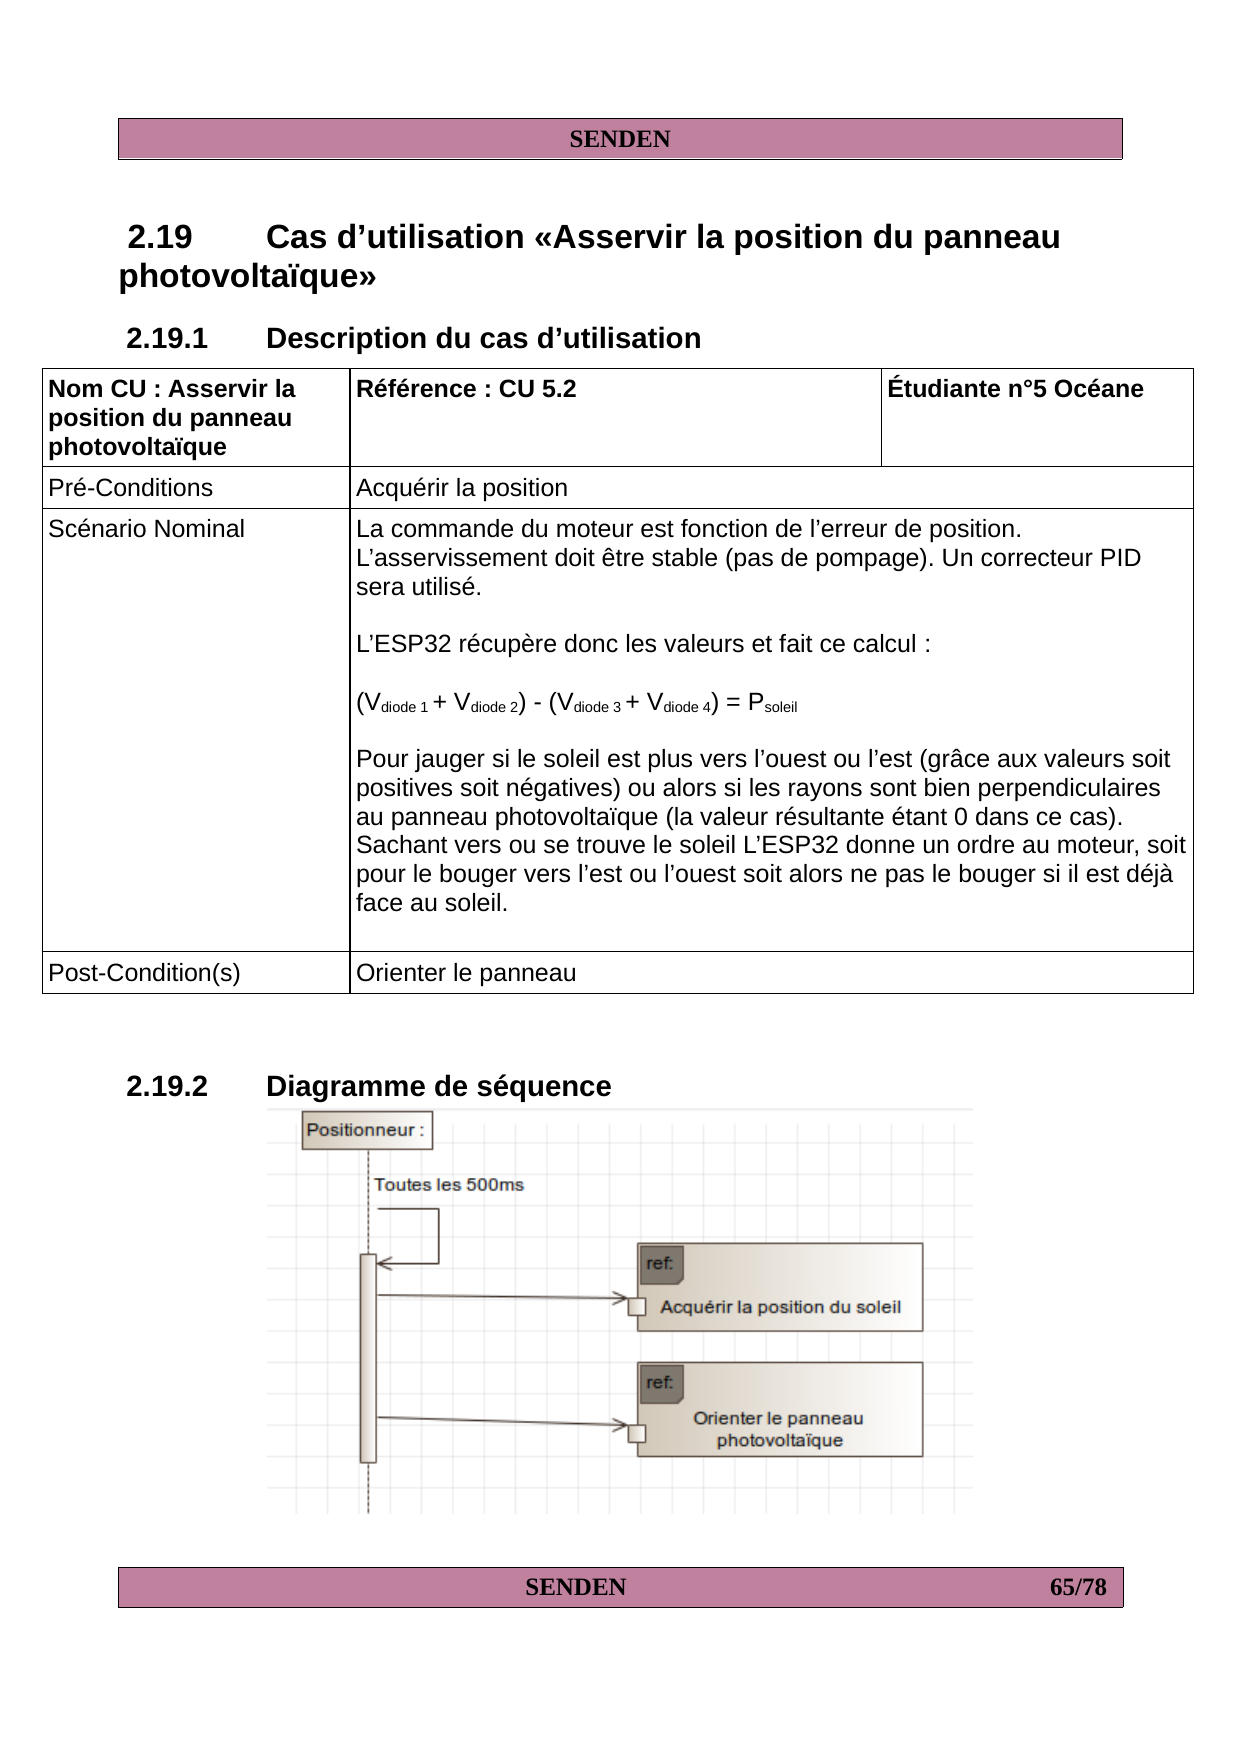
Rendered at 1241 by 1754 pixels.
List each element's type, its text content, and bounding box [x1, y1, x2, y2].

subtitle Diagramme de séquence [118, 1069, 1122, 1103]
picture [267, 1108, 974, 1514]
table_header Référence : CU 5.2 [351, 369, 881, 466]
table_cell Orienter le panneau [351, 952, 1193, 992]
table_cell Pré-Conditions [43, 467, 349, 507]
table_cell Acquérir la position [351, 467, 1193, 507]
table_cell Post-Condition(s) [43, 952, 349, 992]
table_header Nom CU : Asservir la position du panneau photovoltaïque [43, 369, 349, 466]
subtitle Cas d’utilisation «Asservir la position du panneau photovoltaïque» [118, 217, 1122, 294]
table_header Étudiante n°5 Océane [882, 369, 1193, 466]
table_cell La commande du moteur est fonction de l’erreur de position. L’asservissement doit être stable (pas de pompage). Un correcteur PID sera utilisé. L’ESP32 récupère donc les valeurs et fait ce calcul : (Vdiode 1 + Vdiode 2) - (Vdiode 3 + Vdiode 4) = Psoleil Pour jauger si le soleil est plus vers l’ouest ou l’est (grâce aux valeurs soit positives soit négatives) ou alors si les rayons sont bien perpendiculaires au panneau photovoltaïque (la valeur résultante étant 0 dans ce cas). Sachant vers ou se trouve le soleil L’ESP32 donne un ordre au moteur, soit pour le bouger vers l’est ou l’ouest soit alors ne pas le bouger si il est déjà face au soleil. [351, 509, 1193, 951]
table_cell Scénario Nominal [43, 509, 349, 951]
subtitle Description du cas d’utilisation [118, 321, 1122, 355]
